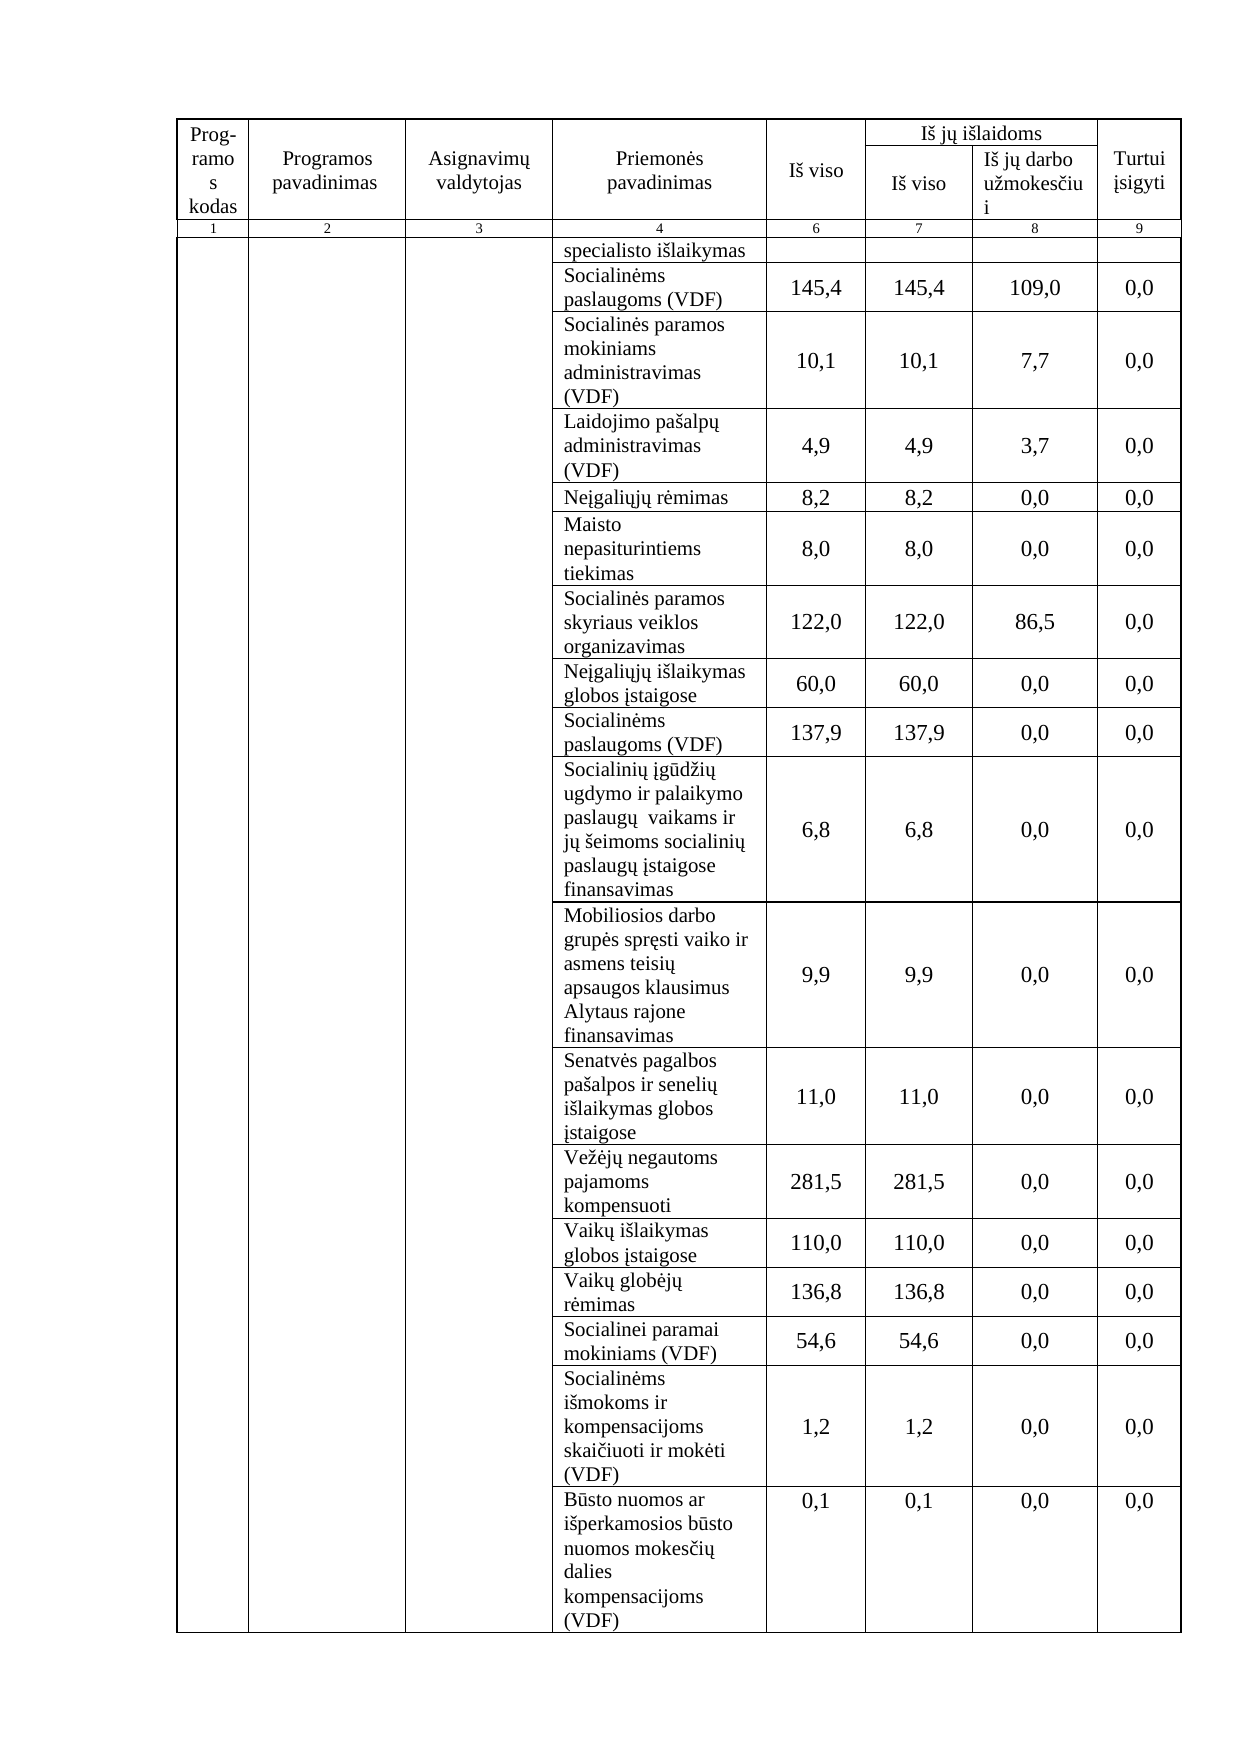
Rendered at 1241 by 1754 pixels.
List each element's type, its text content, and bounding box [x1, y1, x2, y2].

table_cell 0,0 [1098, 483, 1180, 511]
table_cell 0,0 [973, 1048, 1097, 1144]
table_cell 0,0 [973, 708, 1097, 756]
table_cell 7,7 [973, 312, 1097, 408]
table_cell 145,4 [767, 263, 865, 311]
table_cell 10,1 [767, 312, 865, 408]
table_cell 0,0 [1098, 1219, 1180, 1267]
table_cell 9 [1098, 220, 1181, 237]
table_cell Neįgaliųjų išlaikymas globos įstaigose [553, 659, 766, 707]
table_cell [249, 238, 405, 1632]
table_cell specialisto išlaikymas [553, 238, 766, 262]
table_cell 137,9 [866, 708, 972, 756]
table_cell Maisto nepasiturintiems tiekimas [553, 512, 766, 584]
table_header Priemonės pavadinimas [553, 120, 766, 219]
table_cell 6 [767, 220, 865, 237]
table_cell 137,9 [767, 708, 865, 756]
table_cell 60,0 [866, 659, 972, 707]
table_cell 8,2 [866, 483, 972, 511]
table_cell 109,0 [973, 263, 1097, 311]
table_cell 11,0 [866, 1048, 972, 1144]
table_cell Socialinėms paslaugoms (VDF) [553, 708, 766, 756]
table_cell 4,9 [767, 409, 865, 482]
table_cell 0,0 [1098, 757, 1180, 901]
table_cell 8,0 [866, 512, 972, 584]
table_cell 60,0 [767, 659, 865, 707]
table_cell 0,1 [866, 1487, 972, 1632]
table_cell [406, 238, 552, 1632]
table_cell Socialinėms paslaugoms (VDF) [553, 263, 766, 311]
table_cell 0,0 [1098, 409, 1180, 482]
table_cell Neįgaliųjų rėmimas [553, 483, 766, 511]
table_cell 1,2 [866, 1366, 972, 1486]
table_cell Vaikų globėjų rėmimas [553, 1268, 766, 1316]
table_cell 0,0 [1098, 1145, 1180, 1217]
table_cell 136,8 [767, 1268, 865, 1316]
table_cell Būsto nuomos ar išperkamosios būsto nuomos mokesčių dalies kompensacijoms (VDF) [553, 1487, 766, 1632]
table_cell 0,0 [973, 1487, 1097, 1632]
table_cell 281,5 [866, 1145, 972, 1217]
table_cell 86,5 [973, 586, 1097, 658]
table_cell [1098, 238, 1180, 262]
table_cell 0,0 [1098, 312, 1180, 408]
table_cell 10,1 [866, 312, 972, 408]
table_cell 281,5 [767, 1145, 865, 1217]
table_cell Senatvės pagalbos pašalpos ir senelių išlaikymas globos įstaigose [553, 1048, 766, 1144]
table_cell 0,0 [1098, 1268, 1180, 1316]
table_header Iš jų išlaidoms [866, 120, 1097, 145]
table_cell Socialinės paramos skyriaus veiklos organizavimas [553, 586, 766, 658]
table_cell 0,0 [973, 757, 1097, 901]
table_cell 0,0 [973, 659, 1097, 707]
table_header Programos pavadinimas [249, 120, 405, 219]
table_cell Socialinėms išmokoms ir kompensacijoms skaičiuoti ir mokėti (VDF) [553, 1366, 766, 1486]
table_cell Laidojimo pašalpų administravimas (VDF) [553, 409, 766, 482]
table_cell 0,0 [973, 1219, 1097, 1267]
table_cell 9,9 [767, 903, 865, 1047]
table_cell Socialinių įgūdžių ugdymo ir palaikymo paslaugų vaikams ir jų šeimoms socialinių paslaugų įstaigose finansavimas [553, 757, 766, 901]
table_cell 0,0 [1098, 1317, 1180, 1365]
table_cell 7 [866, 220, 972, 237]
table_cell 0,0 [973, 1145, 1097, 1217]
table_cell 0,0 [1098, 903, 1180, 1047]
table_cell 0,0 [1098, 659, 1180, 707]
table_header Turtui įsigyti [1098, 120, 1180, 219]
table_cell Mobiliosios darbo grupės spręsti vaiko ir asmens teisių apsaugos klausimus Alytaus rajone finansavimas [553, 903, 766, 1047]
table_cell 0,0 [1098, 586, 1180, 658]
table_cell Socialinei paramai mokiniams (VDF) [553, 1317, 766, 1365]
table_cell 8 [973, 220, 1097, 237]
table_cell 1,2 [767, 1366, 865, 1486]
table_cell [973, 238, 1097, 262]
table_cell 4,9 [866, 409, 972, 482]
table_cell 0,0 [973, 1366, 1097, 1486]
table_cell 145,4 [866, 263, 972, 311]
table_cell Iš jų darbo užmokesčiui [973, 146, 1097, 219]
table_cell 122,0 [866, 586, 972, 658]
table_cell Vaikų išlaikymas globos įstaigose [553, 1219, 766, 1267]
table_cell [178, 238, 248, 1632]
table_cell 0,0 [1098, 708, 1180, 756]
table_cell 0,1 [767, 1487, 865, 1632]
table_cell 0,0 [1098, 263, 1180, 311]
table_cell 9,9 [866, 903, 972, 1047]
table_header Iš viso [767, 120, 865, 219]
table_cell [767, 238, 865, 262]
table_cell 110,0 [866, 1219, 972, 1267]
table_cell 3 [406, 220, 552, 237]
table_cell 8,2 [767, 483, 865, 511]
table_cell 2 [249, 220, 405, 237]
table_cell 110,0 [767, 1219, 865, 1267]
table_cell 54,6 [767, 1317, 865, 1365]
table_cell 0,0 [1098, 1366, 1180, 1486]
table_cell Vežėjų negautoms pajamoms kompensuoti [553, 1145, 766, 1217]
table_cell 6,8 [767, 757, 865, 901]
table_cell 8,0 [767, 512, 865, 584]
table_cell 0,0 [973, 903, 1097, 1047]
table_cell 136,8 [866, 1268, 972, 1316]
table_cell 122,0 [767, 586, 865, 658]
table_cell Socialinės paramos mokiniams administravimas (VDF) [553, 312, 766, 408]
table_cell 54,6 [866, 1317, 972, 1365]
table_cell 3,7 [973, 409, 1097, 482]
table_cell 0,0 [973, 1268, 1097, 1316]
table_header Prog-ramos kodas [178, 120, 248, 219]
table_cell 4 [553, 220, 766, 237]
table_header Asignavimų valdytojas [406, 120, 552, 219]
table_cell 0,0 [973, 483, 1097, 511]
table_cell 0,0 [973, 1317, 1097, 1365]
table_cell [866, 238, 972, 262]
table_cell 0,0 [1098, 1487, 1180, 1632]
table_cell 0,0 [1098, 512, 1180, 584]
table_cell 1 [178, 220, 248, 237]
table_cell 11,0 [767, 1048, 865, 1144]
table_cell 6,8 [866, 757, 972, 901]
table_cell 0,0 [973, 512, 1097, 584]
table_cell 0,0 [1098, 1048, 1180, 1144]
table_cell Iš viso [866, 146, 972, 219]
